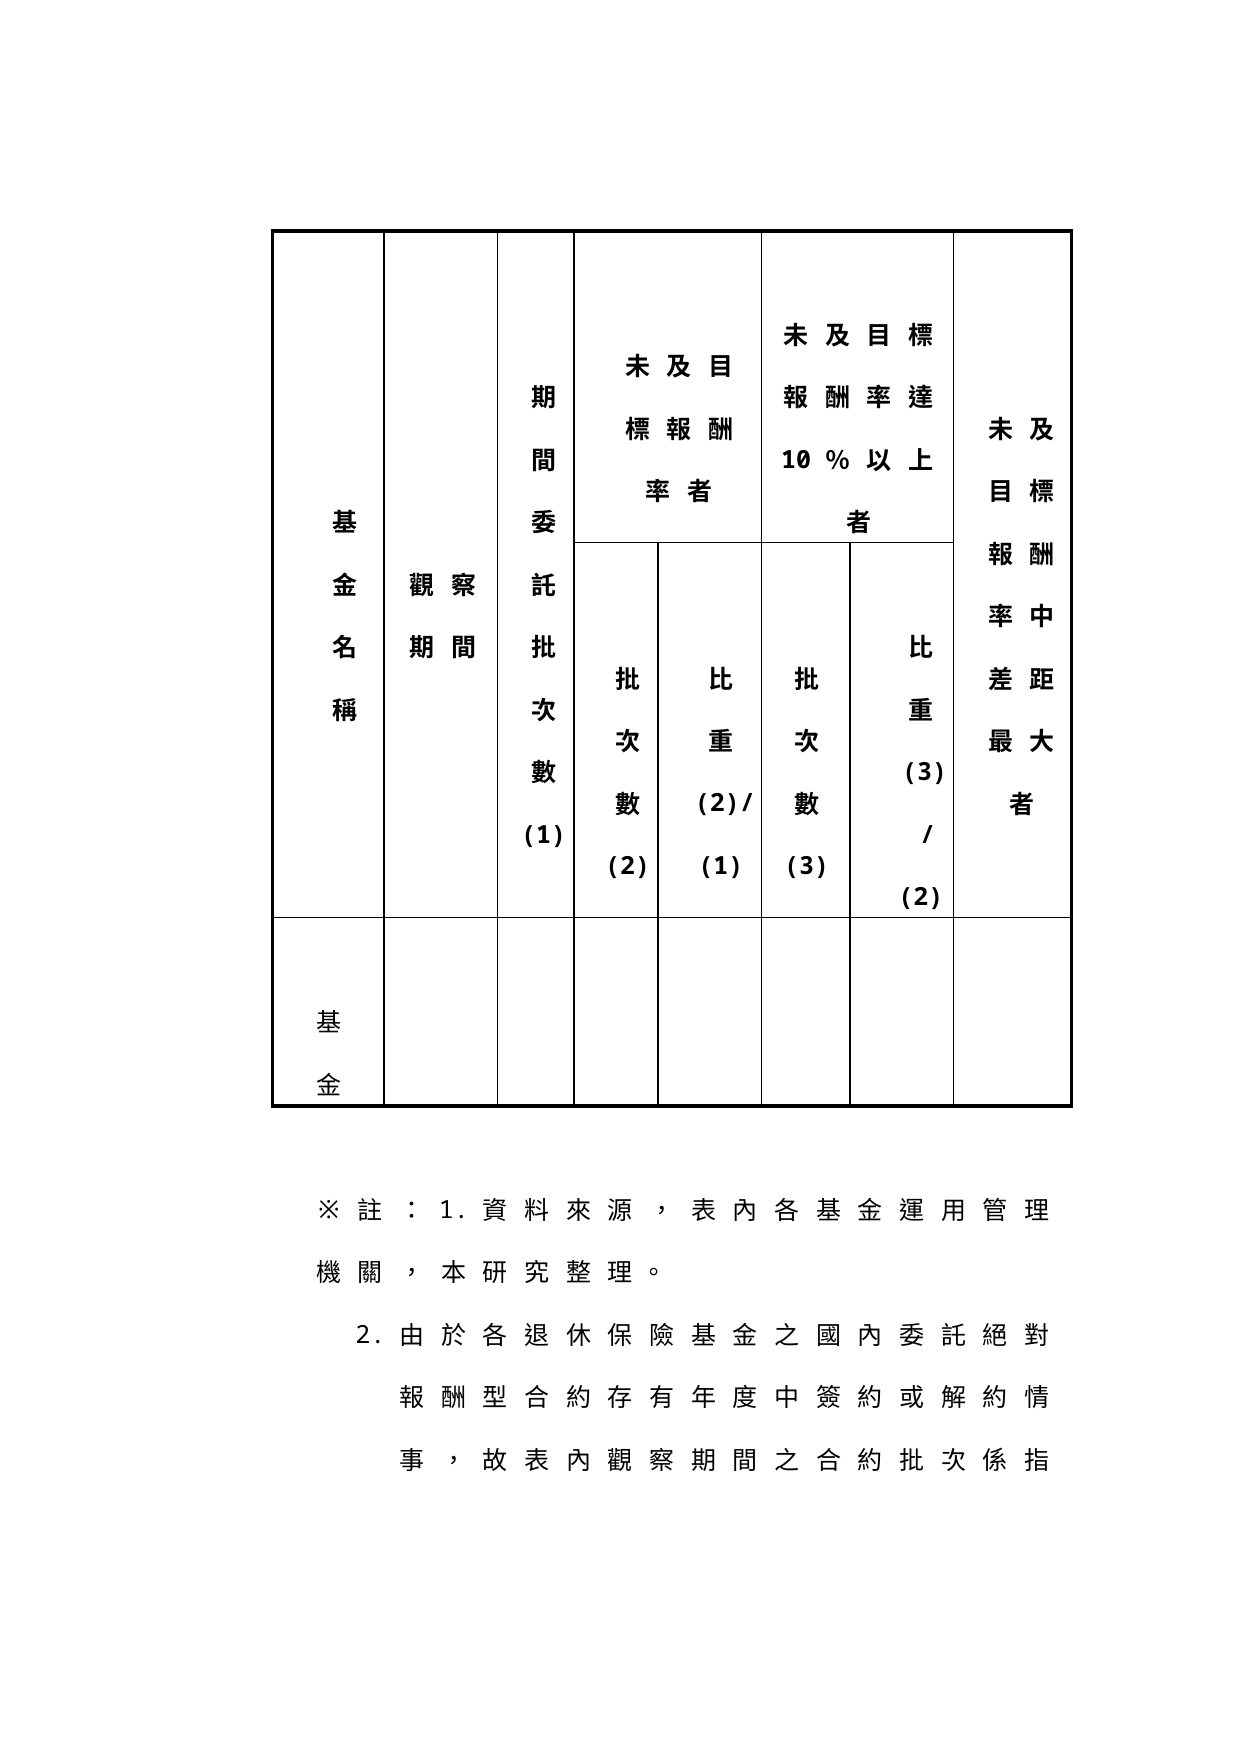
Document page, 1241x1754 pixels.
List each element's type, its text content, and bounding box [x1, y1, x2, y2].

table_cell 批次數(3) [762, 543, 849, 917]
table_header 未及目標報酬率中差距最大者 [954, 233, 1070, 917]
table_cell 比重(2)/(1) [659, 543, 761, 917]
table_cell [851, 918, 953, 1104]
table_cell [575, 918, 657, 1104]
text ※註：1.資料來源，表內各基金運用管理機關，本研究整理。 [271, 1167, 1058, 1292]
table_header 基金名稱 [274, 233, 383, 917]
table_cell 基金 [274, 918, 383, 1104]
table_header 觀察期間 [385, 233, 497, 917]
table_cell [659, 918, 761, 1104]
text 2.由於各退休保險基金之國內委託絕對報酬型合約存有年度中簽約或解約情事，故表內觀察期間之合約批次係指 [345, 1292, 1058, 1479]
table_header 未及目標報酬率者 [575, 233, 761, 542]
table_cell [385, 918, 497, 1104]
table_cell [954, 918, 1070, 1104]
table_cell 比重(3)/(2) [851, 543, 953, 917]
table_header 未及目標報酬率達10％以上者 [762, 233, 953, 542]
table_cell 批次數(2) [575, 543, 657, 917]
table_cell [498, 918, 573, 1104]
table_header 期間委託批次數(1) [498, 233, 573, 917]
table_cell [762, 918, 849, 1104]
